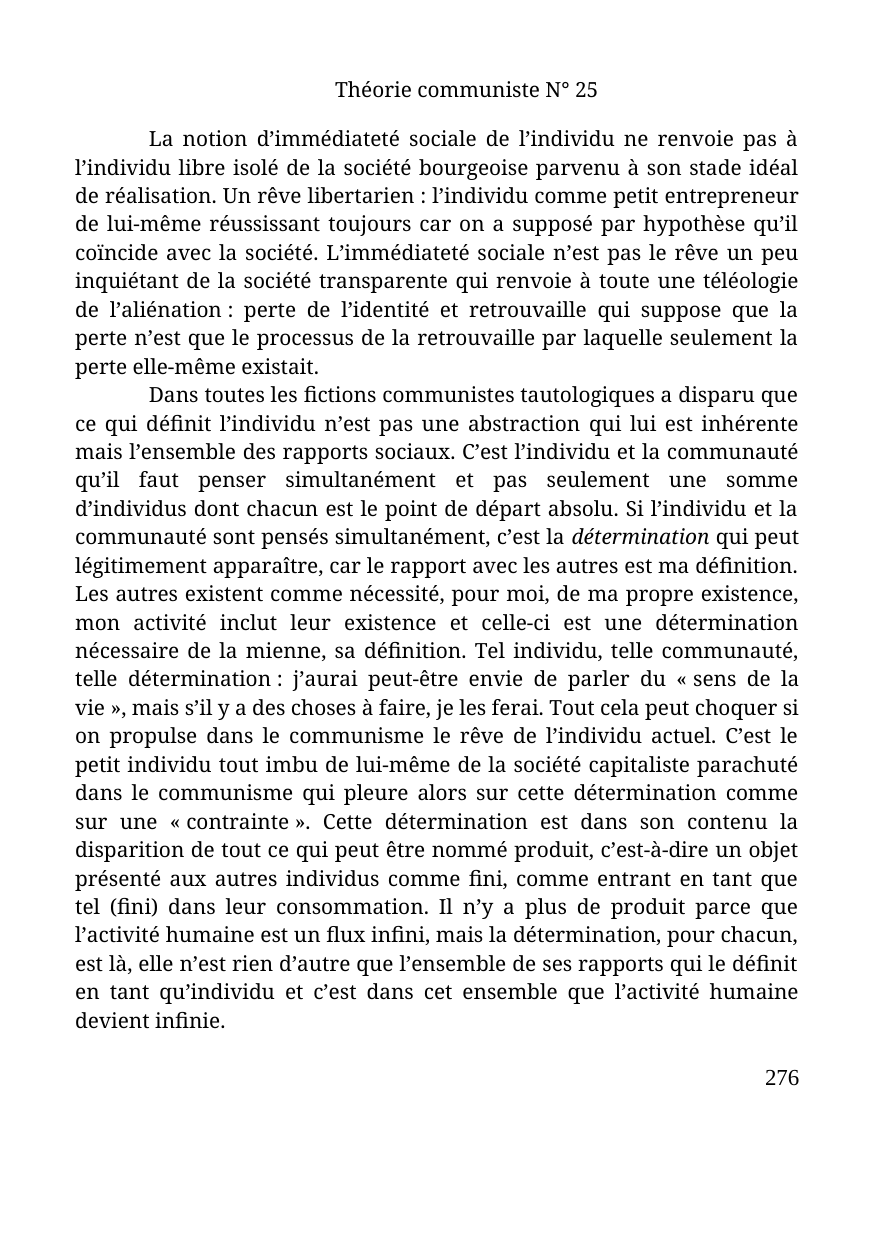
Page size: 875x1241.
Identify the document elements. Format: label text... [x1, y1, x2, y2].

text Dans toutes les fictions communistes tautologiques a disparu que ce qui définit l’individu n’est pas une abstraction qui lui est inhérente mais l’ensemble des rapports sociaux. C’est l’individu et la communauté qu’il faut penser simultanément et pas seulement une somme d’individus dont chacun est le point de départ absolu. Si l’individu et la communauté sont pensés simultanément, c’est la détermination qui peut légitimement apparaître, car le rapport avec les autres est ma définition. Les autres existent comme nécessité, pour moi, de ma propre existence, mon activité inclut leur existence et celle-ci est une détermination nécessaire de la mienne, sa définition. Tel individu, telle communauté, telle détermination : j’aurai peut-être envie de parler du « sens de la vie », mais s’il y a des choses à faire, je les ferai. Tout cela peut choquer si on propulse dans le communisme le rêve de l’individu actuel. C’est le petit individu tout imbu de lui-même de la société capitaliste parachuté dans le communisme qui pleure alors sur cette détermination comme sur une « contrainte ». Cette détermination est dans son contenu la disparition de tout ce qui peut être nommé produit, c’est-à-dire un objet présenté aux autres individus comme fini, comme entrant en tant que tel (fini) dans leur consommation. Il n’y a plus de produit parce que l’activité humaine est un flux infini, mais la détermination, pour chacun, est là, elle n’est rien d’autre que l’ensemble de ses rapports qui le définit en tant qu’individu et c’est dans cet ensemble que l’activité humaine devient infinie. [75, 380, 799, 1034]
text La notion d’immédiateté sociale de l’individu ne renvoie pas à l’individu libre isolé de la société bourgeoise parvenu à son stade idéal de réalisation. Un rêve libertarien : l’individu comme petit entrepreneur de lui-même réussissant toujours car on a supposé par hypothèse qu’il coïncide avec la société. L’immédiateté sociale n’est pas le rêve un peu inquiétant de la société transparente qui renvoie à toute une téléologie de l’aliénation : perte de l’identité et retrouvaille qui suppose que la perte n’est que le processus de la retrouvaille par laquelle seulement la perte elle-même existait. [75, 124, 799, 380]
